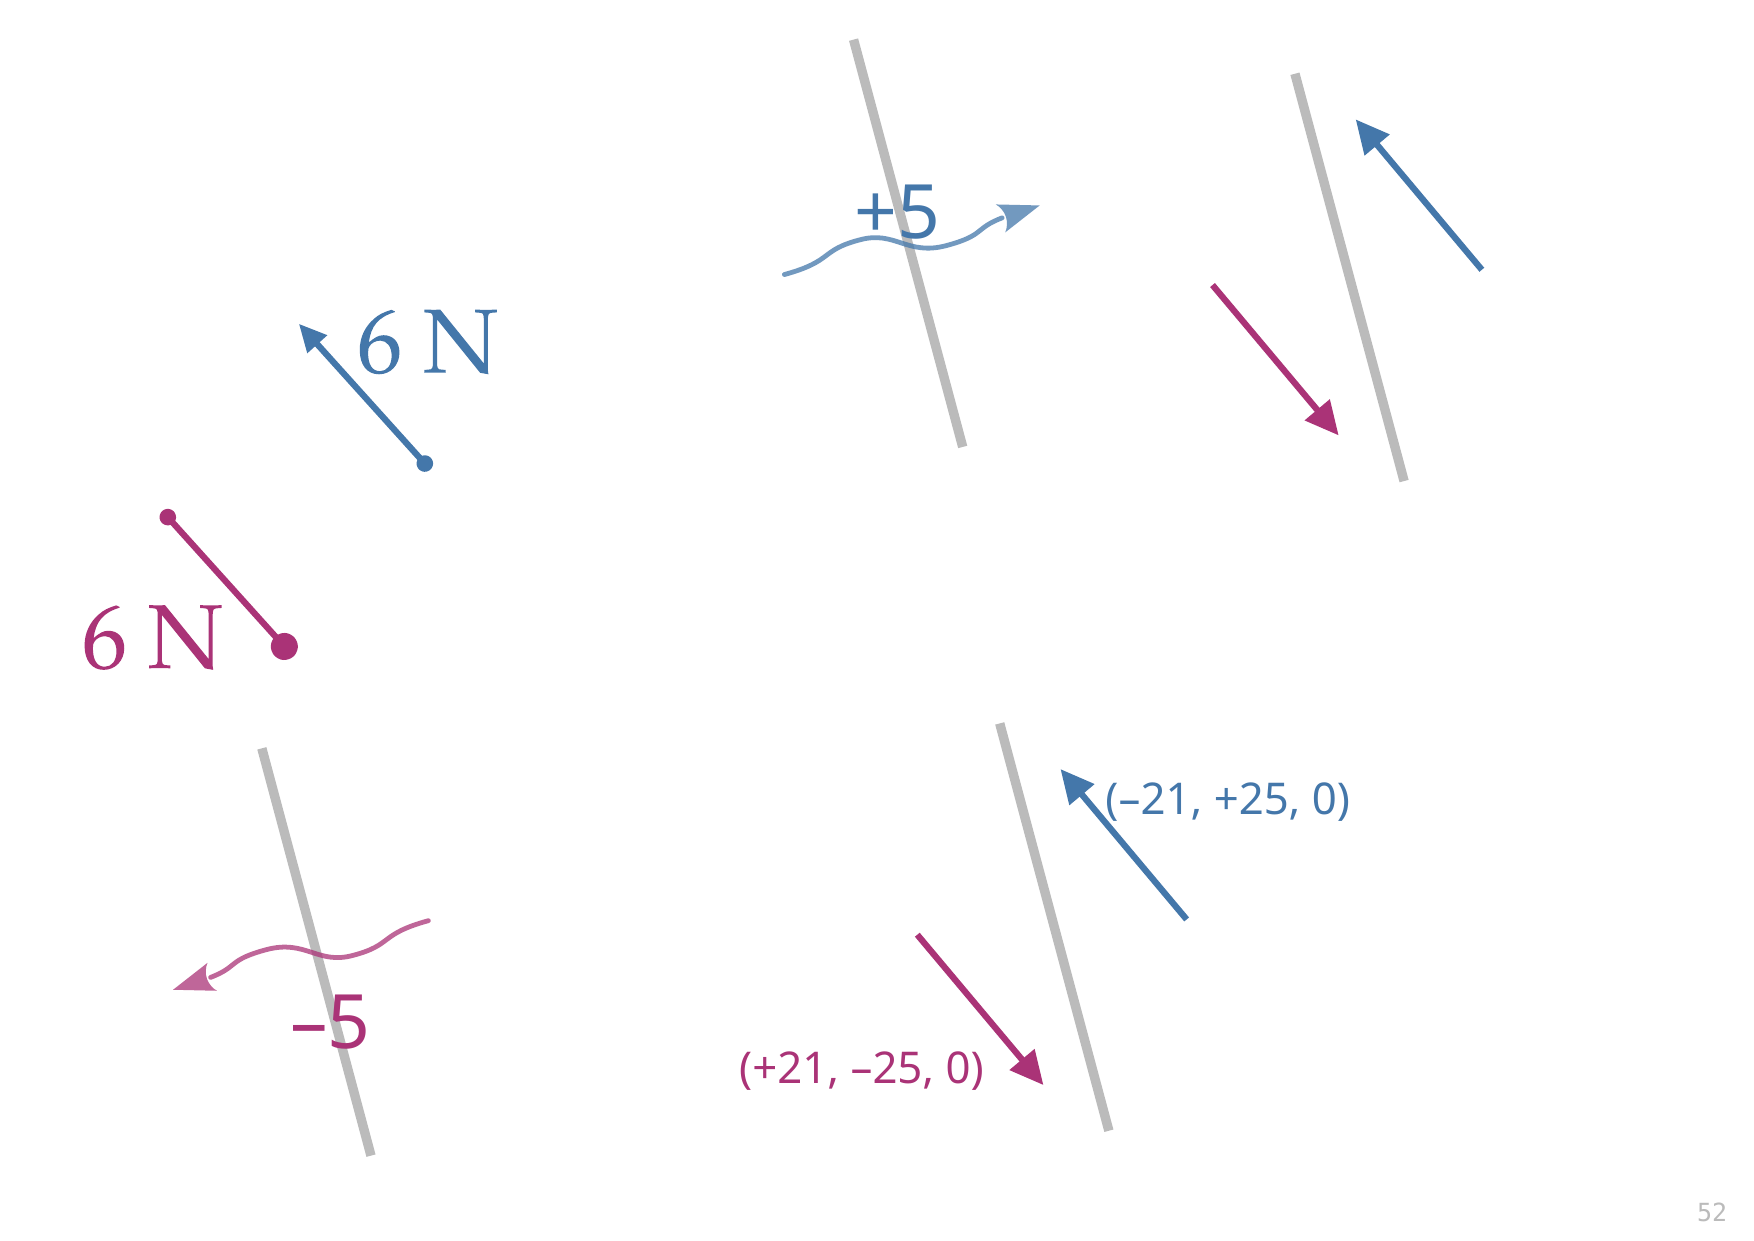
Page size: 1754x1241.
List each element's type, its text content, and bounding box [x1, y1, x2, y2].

text_box [84, 605, 125, 670]
text_box [149, 605, 222, 670]
text_box +5 [840, 151, 953, 241]
text_box –5 [275, 960, 381, 1051]
text_box [359, 309, 400, 375]
text_box (+21, –25, 0) [724, 1029, 1013, 1096]
text_box (–21, +25, 0) [1090, 760, 1379, 826]
text_box [424, 309, 497, 375]
